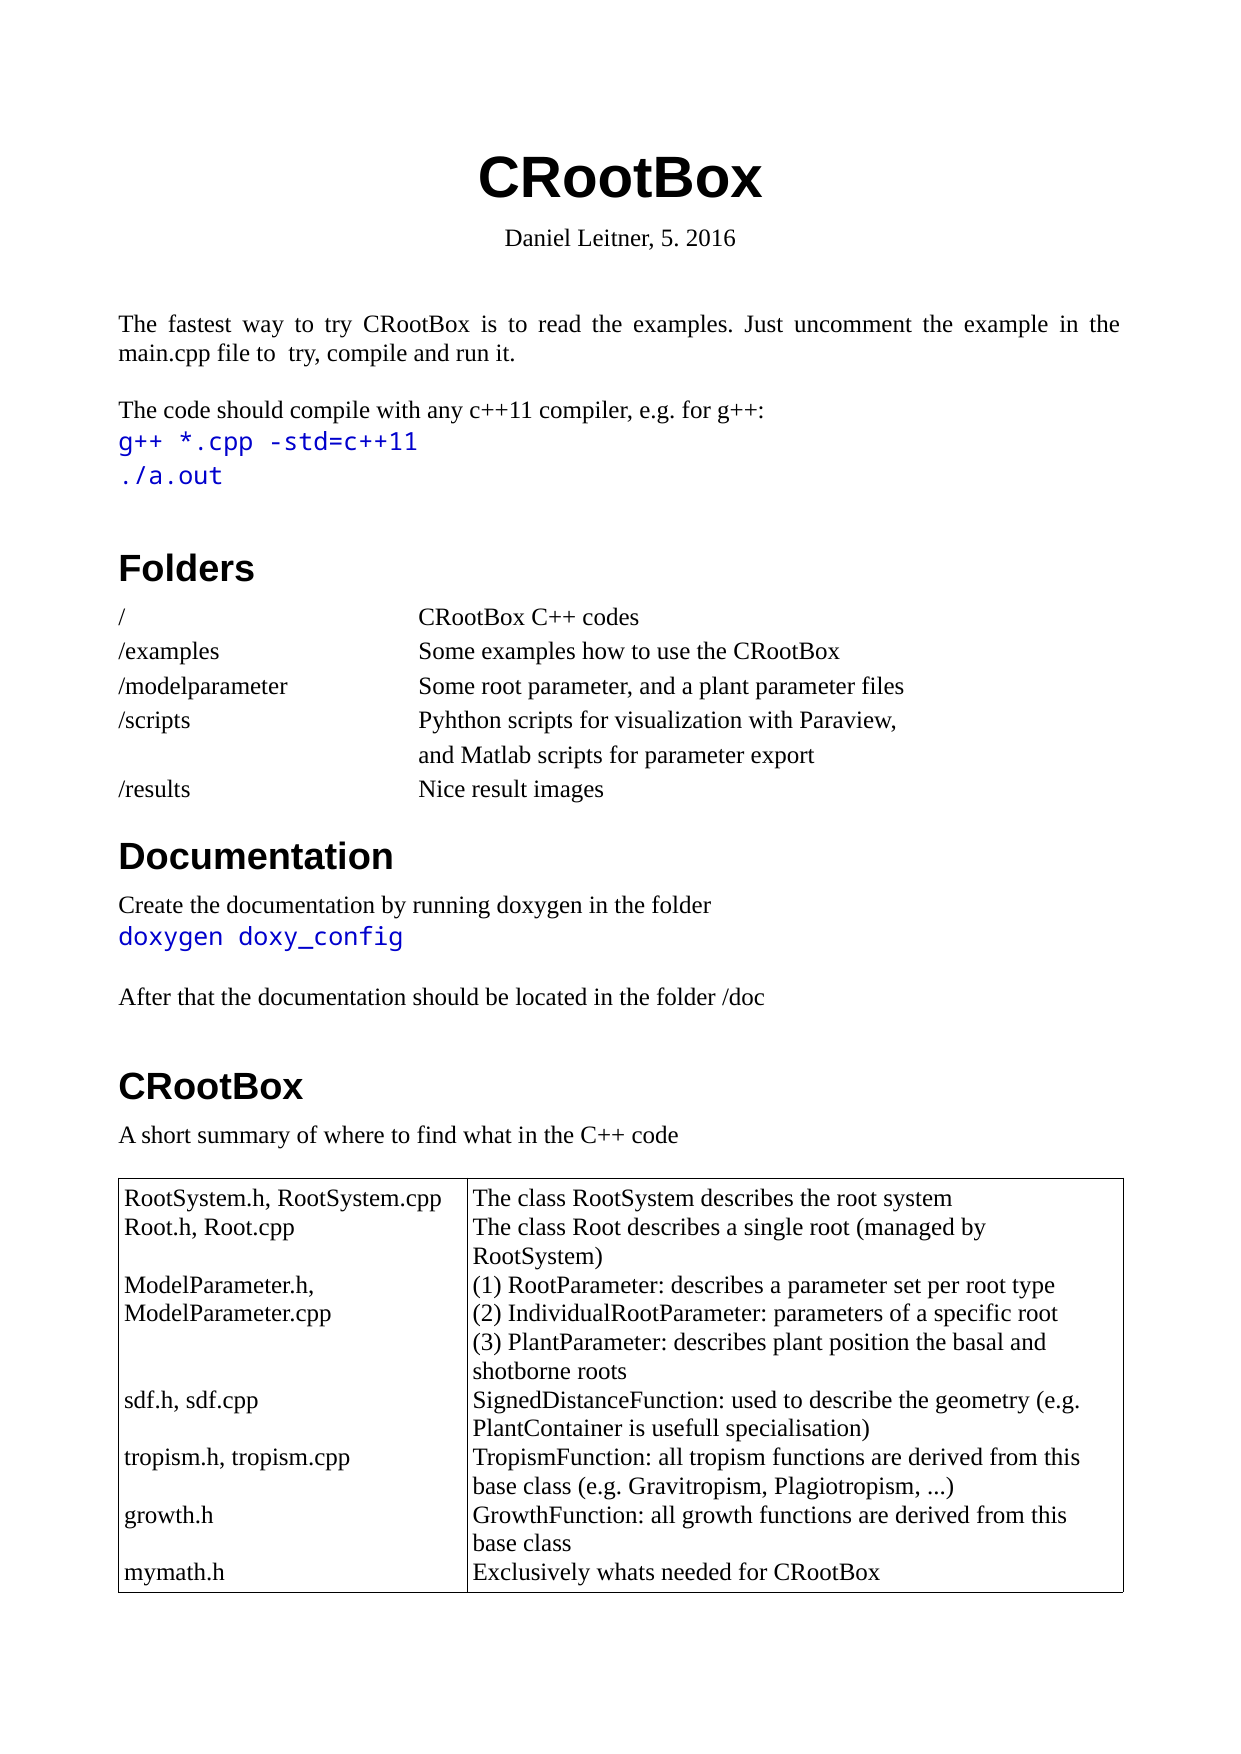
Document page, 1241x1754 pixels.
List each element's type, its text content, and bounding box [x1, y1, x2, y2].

text A short summary of where to find what in the C++ code [118, 1120, 1122, 1149]
text ./a.out [118, 458, 1122, 492]
table_header The class RootSystem describes the root system The class Root describes a single root (managed by RootSystem) (1) RootParameter: describes a parameter set per root type (2) IndividualRootParameter: parameters of a specific root (3) PlantParameter: describes plant position the basal and shotborne roots SignedDistanceFunction: used to describe the geometry (e.g. PlantContainer is usefull specialisation) TropismFunction: all tropism functions are derived from this base class (e.g. Gravitropism, Plagiotropism, ...) GrowthFunction: all growth functions are derived from this base class Exclusively whats needed for CRootBox [468, 1179, 1123, 1592]
text doxygen doxy_config [118, 919, 1122, 953]
text / CRootBox C++ codes /examples Some examples how to use the CRootBox /modelparameter Some root parameter, and a plant parameter files /scripts Pyhthon scripts for visualization with Paraview, and Matlab scripts for parameter export /results Nice result images [118, 602, 1122, 803]
text g++ *.cpp -std=c++11 [118, 424, 1122, 458]
text Create the documentation by running doxygen in the folder [118, 890, 1122, 919]
subtitle Documentation [118, 834, 1122, 877]
text Daniel Leitner, 5. 2016 [118, 223, 1122, 251]
table_header RootSystem.h, RootSystem.cpp Root.h, Root.cpp ModelParameter.h, ModelParameter.cpp sdf.h, sdf.cpp tropism.h, tropism.cpp growth.h mymath.h [119, 1179, 467, 1592]
subtitle CRootBox [118, 1064, 1122, 1108]
text After that the documentation should be located in the folder /doc [118, 982, 1122, 1010]
text The fastest way to try CRootBox is to read the examples. Just uncomment the example in the main.cpp file to try, compile and run it. [118, 309, 1122, 366]
text The code should compile with any c++11 compiler, e.g. for g++: [118, 395, 1122, 424]
title CRootBox [118, 143, 1122, 210]
subtitle Folders [118, 546, 1122, 589]
